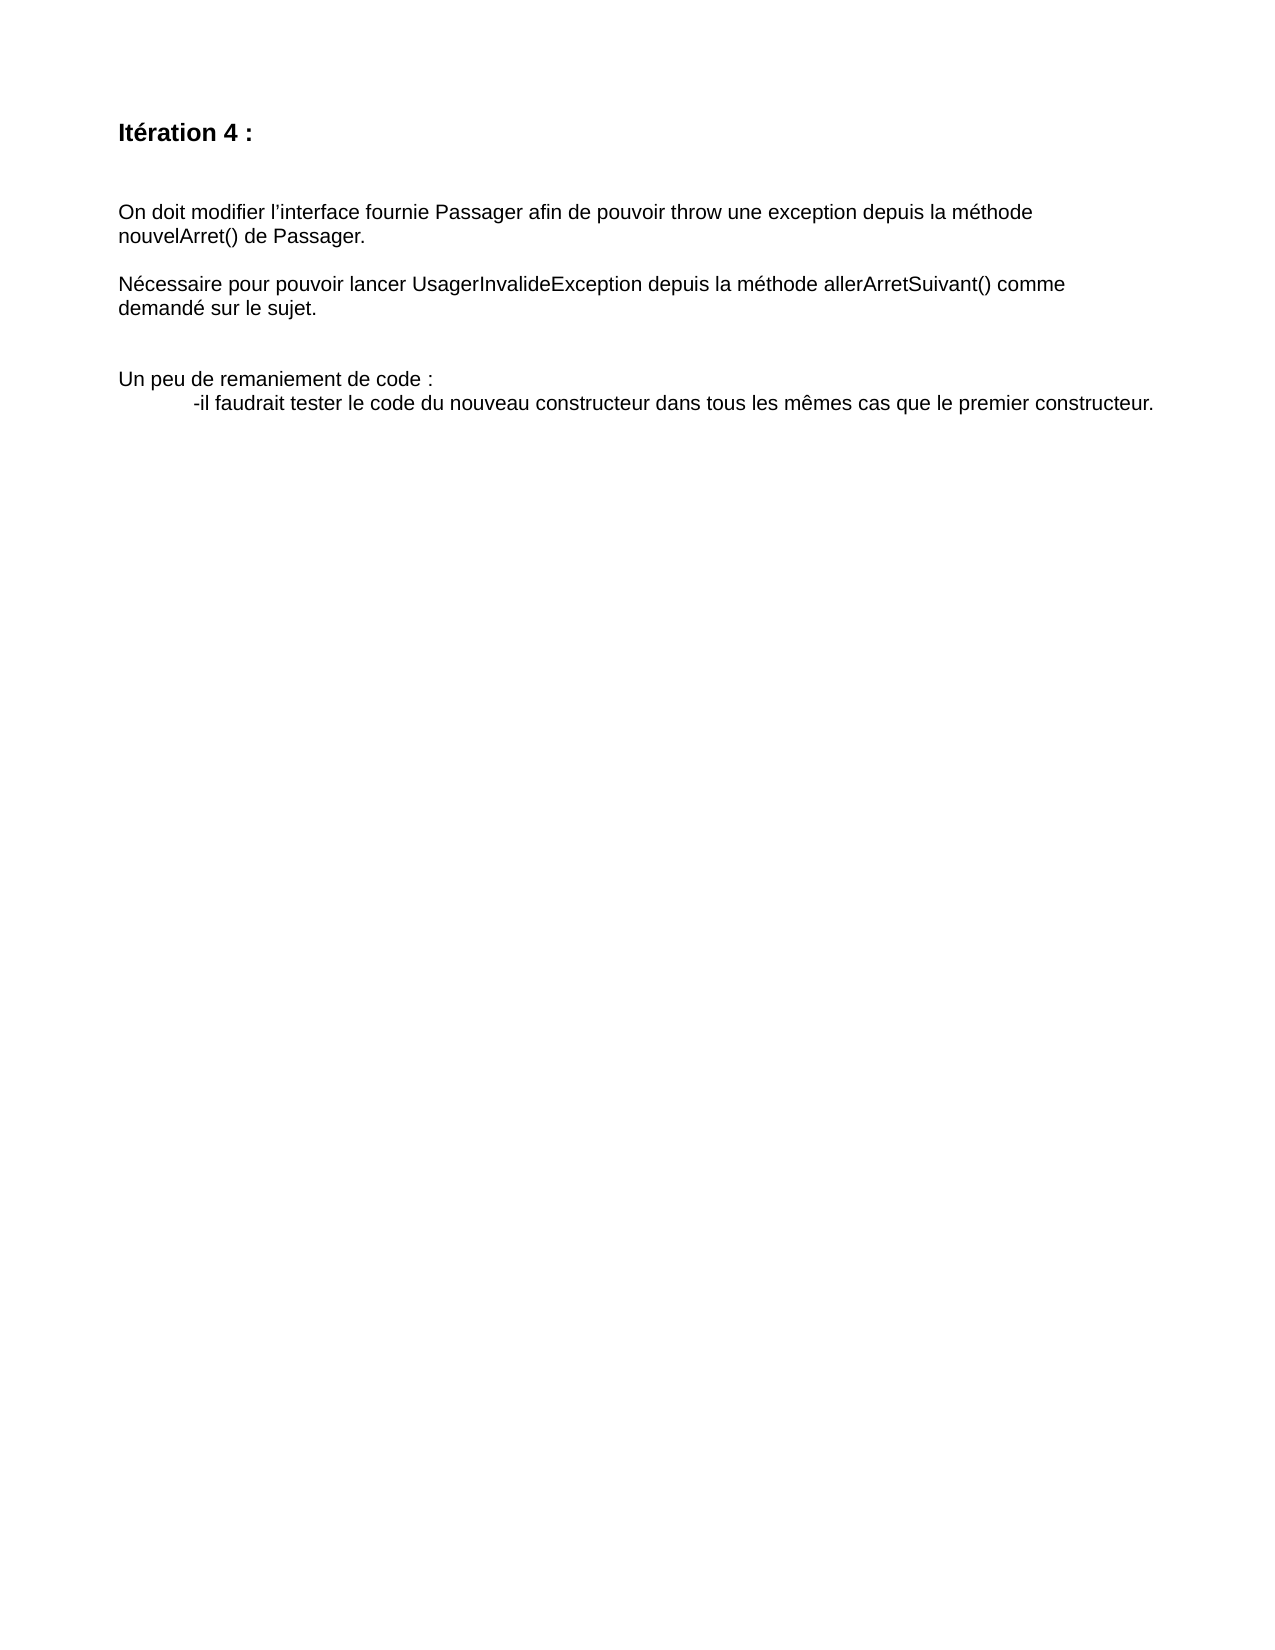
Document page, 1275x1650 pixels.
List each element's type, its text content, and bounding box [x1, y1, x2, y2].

text Un peu de remaniement de code : [118, 367, 1157, 391]
text Itération 4 : [118, 118, 1157, 147]
text -il faudrait tester le code du nouveau constructeur dans tous les mêmes cas que le premier constructeur. [118, 391, 1157, 415]
text Nécessaire pour pouvoir lancer UsagerInvalideException depuis la méthode allerArretSuivant() comme demandé sur le sujet. [118, 271, 1157, 319]
text On doit modifier l’interface fournie Passager afin de pouvoir throw une exception depuis la méthode nouvelArret() de Passager. [118, 199, 1157, 247]
